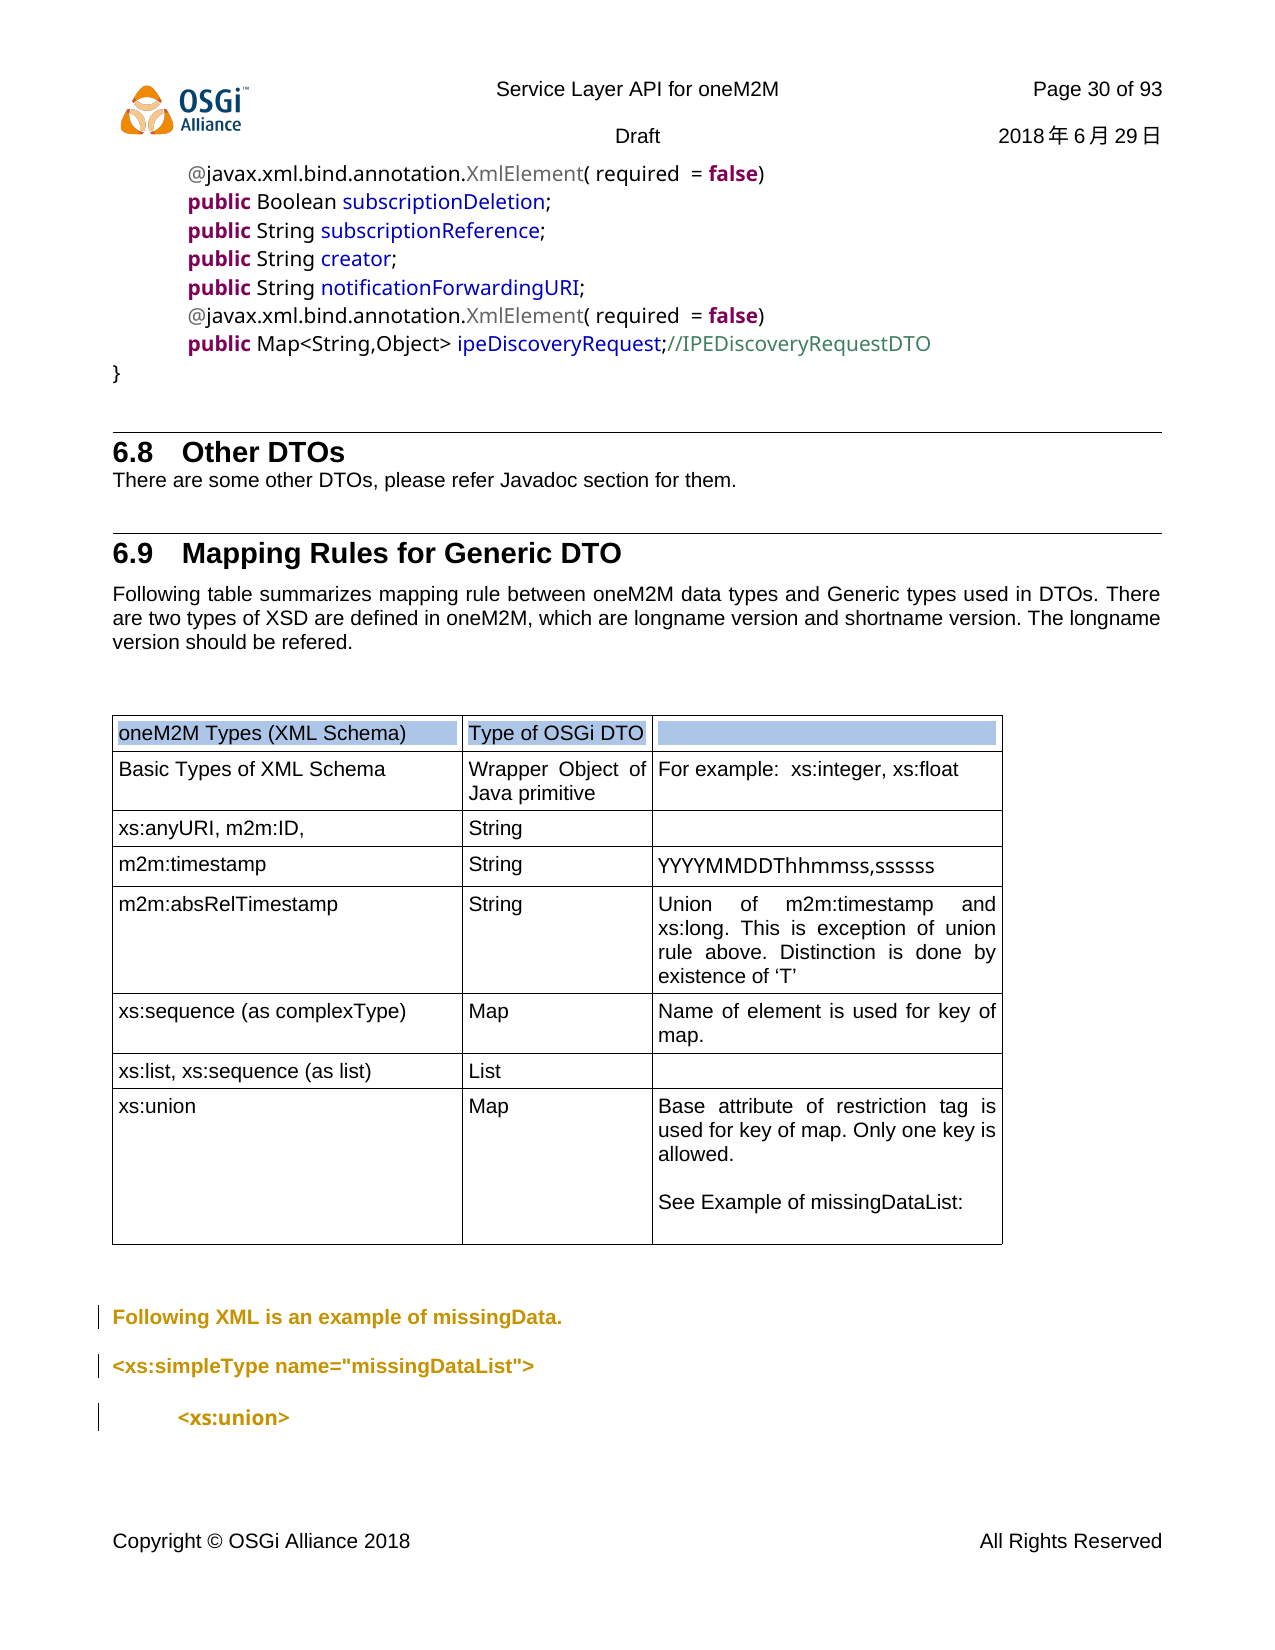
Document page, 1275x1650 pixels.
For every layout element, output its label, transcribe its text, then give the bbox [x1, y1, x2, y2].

text Following table summarizes mapping rule between oneM2M data types and Generic types used in DTOs. There are two types of XSD are defined in oneM2M, which are longname version and shortname version. The longname version should be refered. [112, 582, 1162, 654]
table_header [653, 716, 1002, 751]
table_cell xs:union [113, 1089, 462, 1243]
table_cell Map [463, 1089, 652, 1243]
text <xs:union> [112, 1403, 1162, 1431]
text public Map<String,Object> ipeDiscoveryRequest;//IPEDiscoveryRequestDTO [112, 329, 1162, 358]
table_header Type of OSGi DTO [463, 716, 652, 751]
table_cell Basic Types of XML Schema [113, 752, 462, 810]
table_cell Name of element is used for key of map. [653, 994, 1002, 1053]
text <xs:simpleType name="missingDataList"> [112, 1354, 1162, 1378]
table_cell Base attribute of restriction tag is used for key of map. Only one key is allowed. See Example of missingDataList: [653, 1089, 1002, 1243]
table_cell List [463, 1054, 652, 1088]
table_cell [653, 1054, 1002, 1088]
table_cell xs:list, xs:sequence (as list) [113, 1054, 462, 1088]
table_cell xs:anyURI, m2m:ID, [113, 811, 462, 846]
text There are some other DTOs, please refer Javadoc section for them. [112, 468, 1162, 492]
text public String notificationForwardingURI; [112, 273, 1162, 301]
table_cell [653, 811, 1002, 846]
text public String creator; [112, 244, 1162, 273]
text } [112, 358, 1162, 386]
table_cell m2m:timestamp [113, 847, 462, 886]
subtitle Other DTOs [112, 433, 1162, 468]
table_cell String [463, 847, 652, 886]
text @javax.xml.bind.annotation.XmlElement( required = false) [112, 159, 1162, 187]
table_cell YYYYMMDDThhmmss,ssssss [653, 847, 1002, 886]
picture [113, 78, 257, 142]
table_cell xs:sequence (as complexType) [113, 994, 462, 1053]
table_cell Map [463, 994, 652, 1053]
text @javax.xml.bind.annotation.XmlElement( required = false) [112, 301, 1162, 329]
text public String subscriptionReference; [112, 216, 1162, 244]
subtitle Mapping Rules for Generic DTO [112, 534, 1162, 569]
text public Boolean subscriptionDeletion; [112, 187, 1162, 216]
table_cell String [463, 887, 652, 993]
text Following XML is an example of missingData. [112, 1305, 1162, 1329]
table_cell For example: xs:integer, xs:float [653, 752, 1002, 810]
table_cell Wrapper Object of Java primitive [463, 752, 652, 810]
table_cell m2m:absRelTimestamp [113, 887, 462, 993]
table_cell String [463, 811, 652, 846]
table_cell Union of m2m:timestamp and xs:long. This is exception of union rule above. Distinction is done by existence of ‘T’ [653, 887, 1002, 993]
table_header oneM2M Types (XML Schema) [113, 716, 462, 751]
